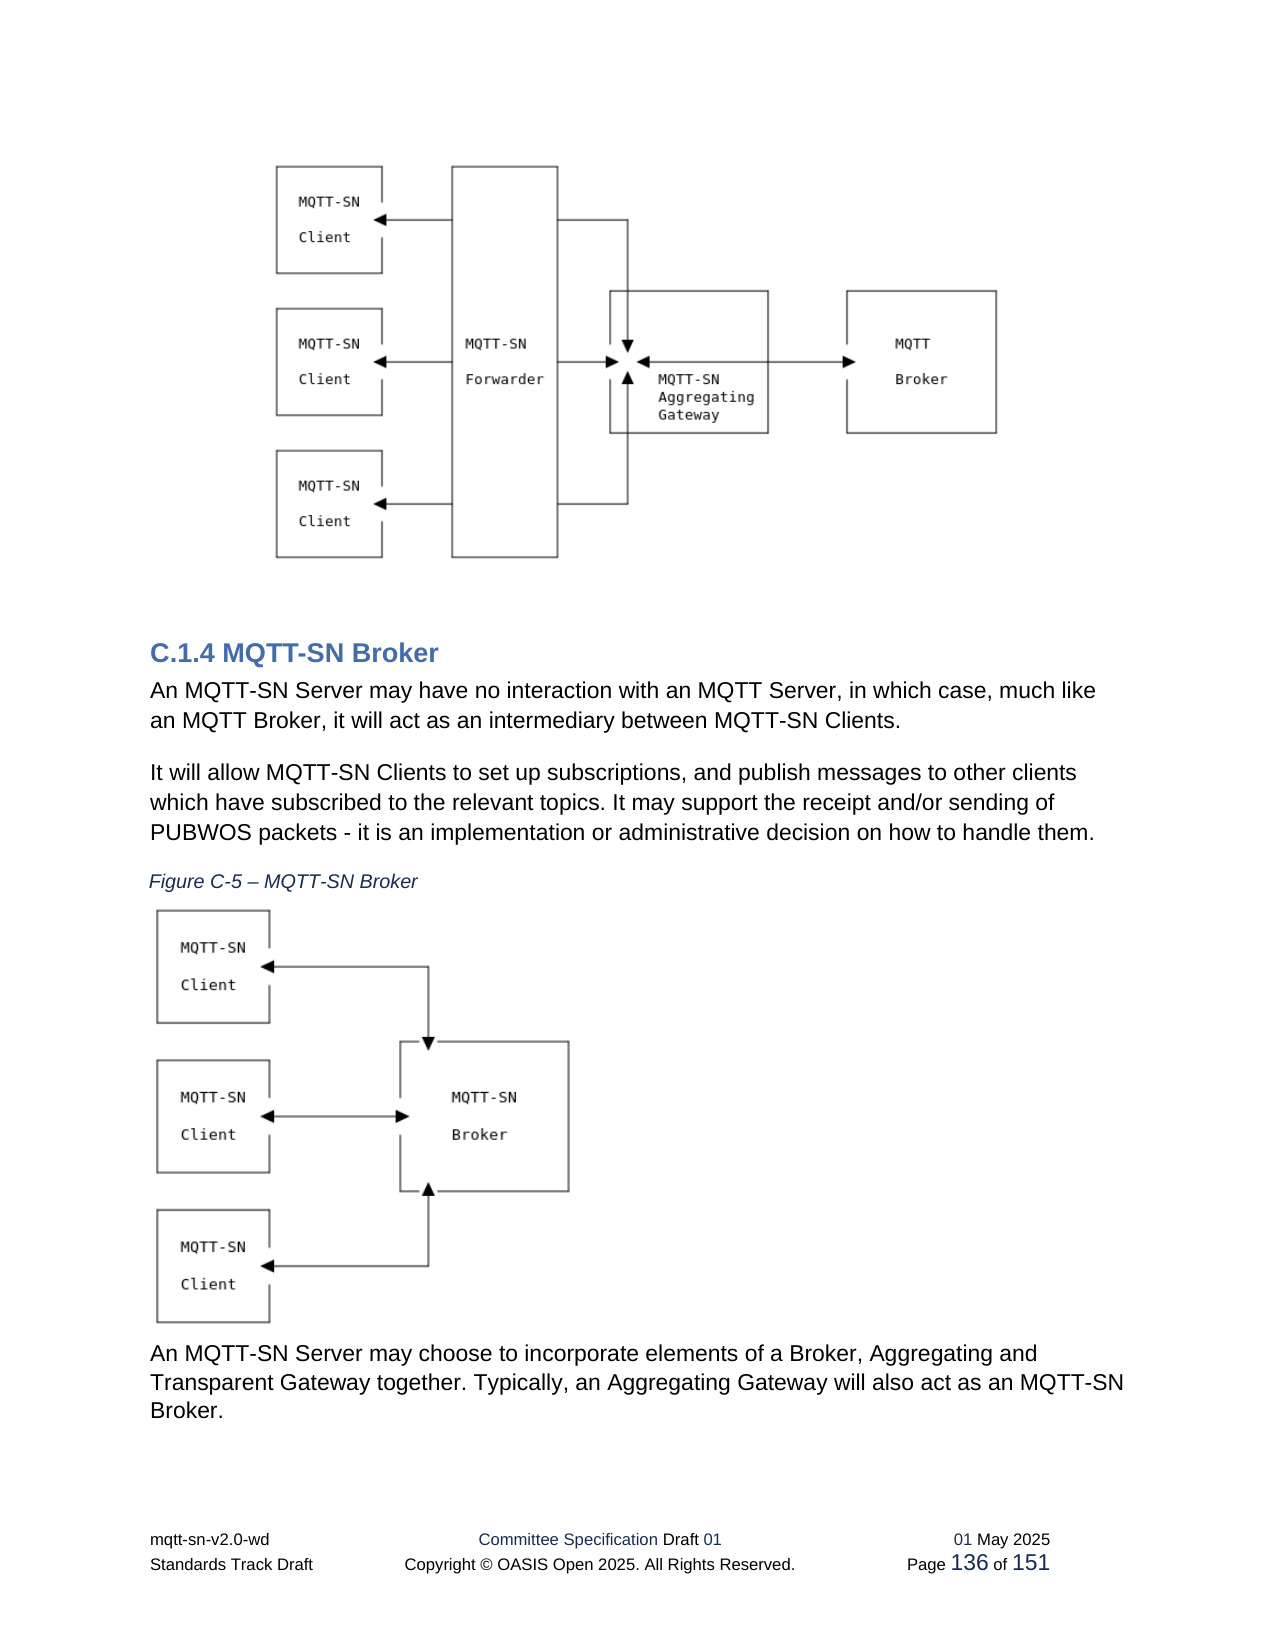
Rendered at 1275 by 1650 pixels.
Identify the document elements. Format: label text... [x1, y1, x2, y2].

picture [148, 892, 578, 1341]
picture [268, 150, 1004, 575]
subtitle C.1.4 MQTT-SN Broker [150, 637, 1124, 668]
text Figure C-5 – MQTT-SN Broker [148, 870, 1124, 893]
text It will allow MQTT-SN Clients to set up subscriptions, and publish messages to other clients which have subscribed to the relevant topics. It may support the receipt and/or sending of PUBWOS packets - it is an implementation or administrative decision on how to handle them. [150, 758, 1125, 845]
text An MQTT-SN Server may have no interaction with an MQTT Server, in which case, much like an MQTT Broker, it will act as an intermediary between MQTT-SN Clients. [150, 677, 1125, 734]
text An MQTT-SN Server may choose to incorporate elements of a Broker, Aggregating and Transparent Gateway together. Typically, an Aggregating Gateway will also act as an MQTT-SN Broker. [150, 1340, 1124, 1423]
